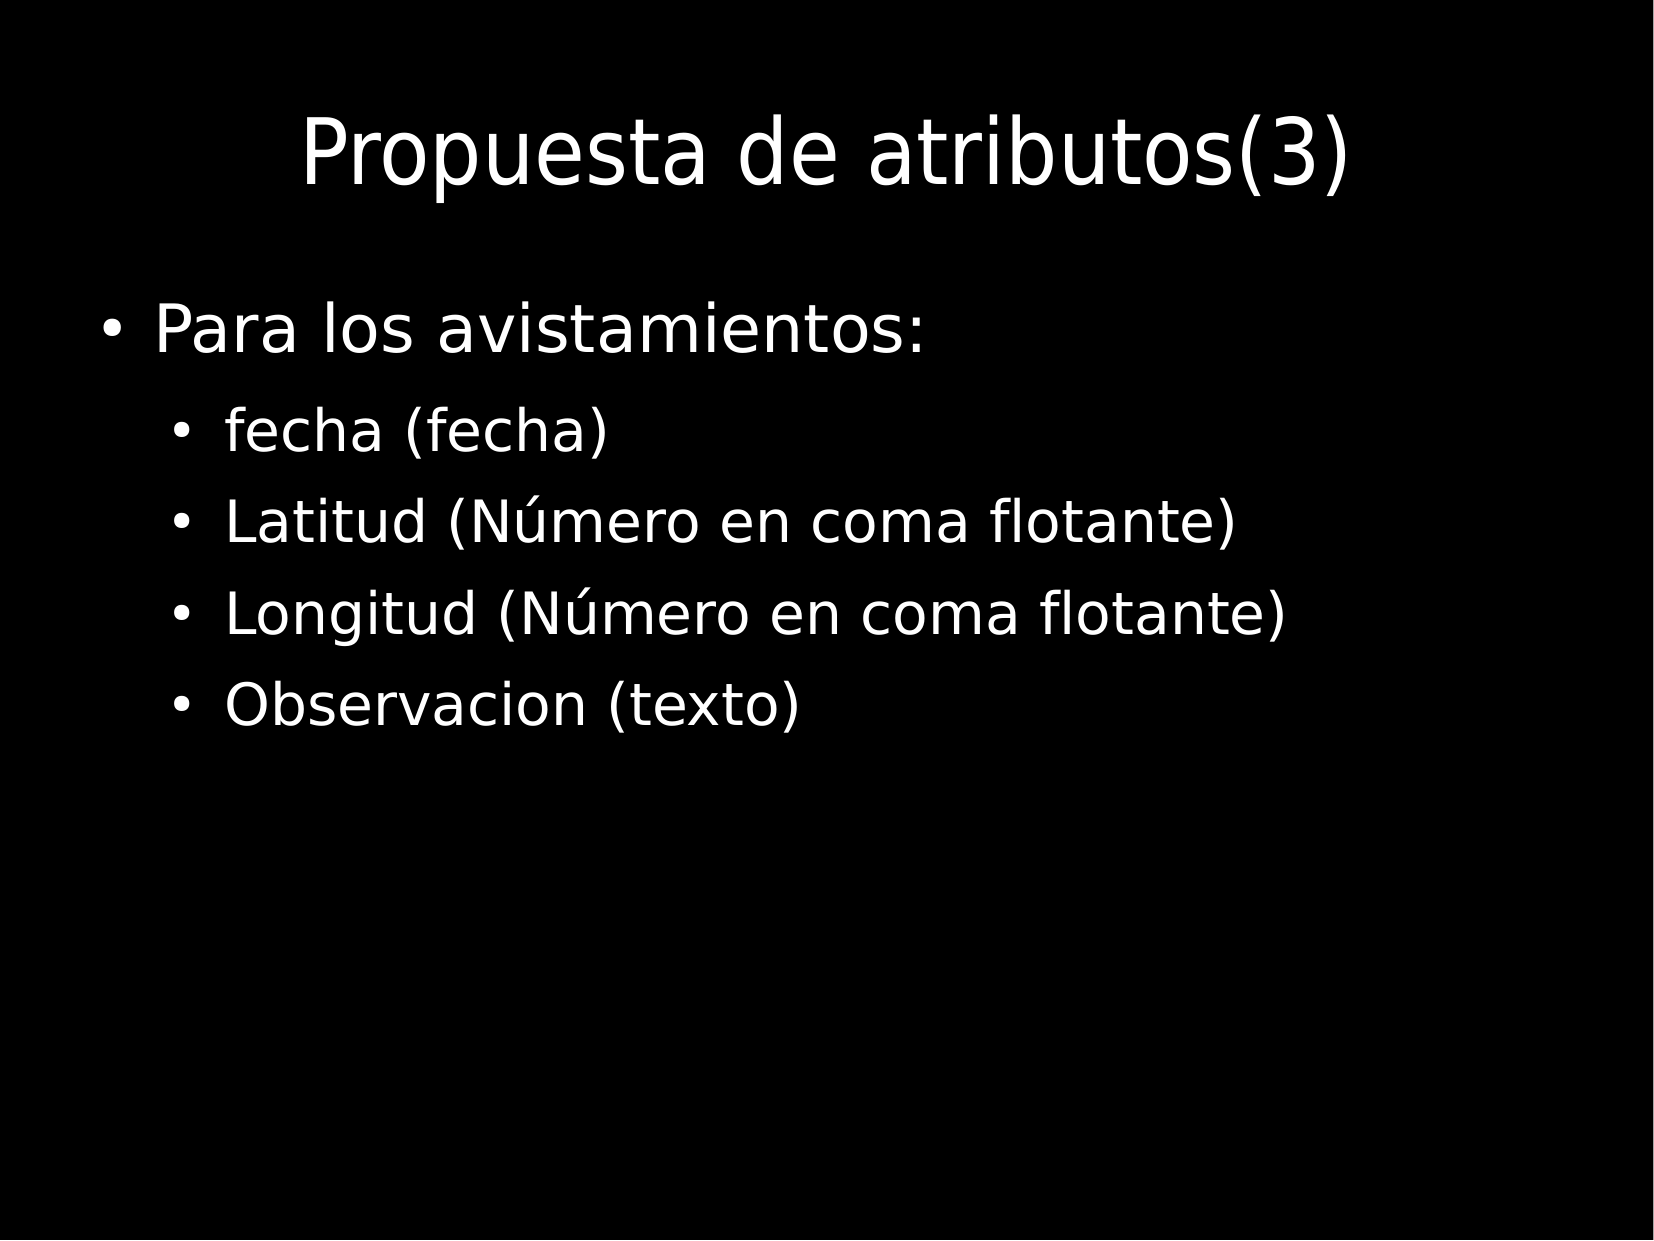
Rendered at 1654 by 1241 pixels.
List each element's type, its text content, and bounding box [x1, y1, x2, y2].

list Para los avistamientos: fecha (fecha) Latitud (Número en coma flotante) Longitud (Número en coma flotante) Observacion (texto) [82, 290, 1571, 1109]
title Propuesta de atributos(3) [82, 49, 1571, 257]
